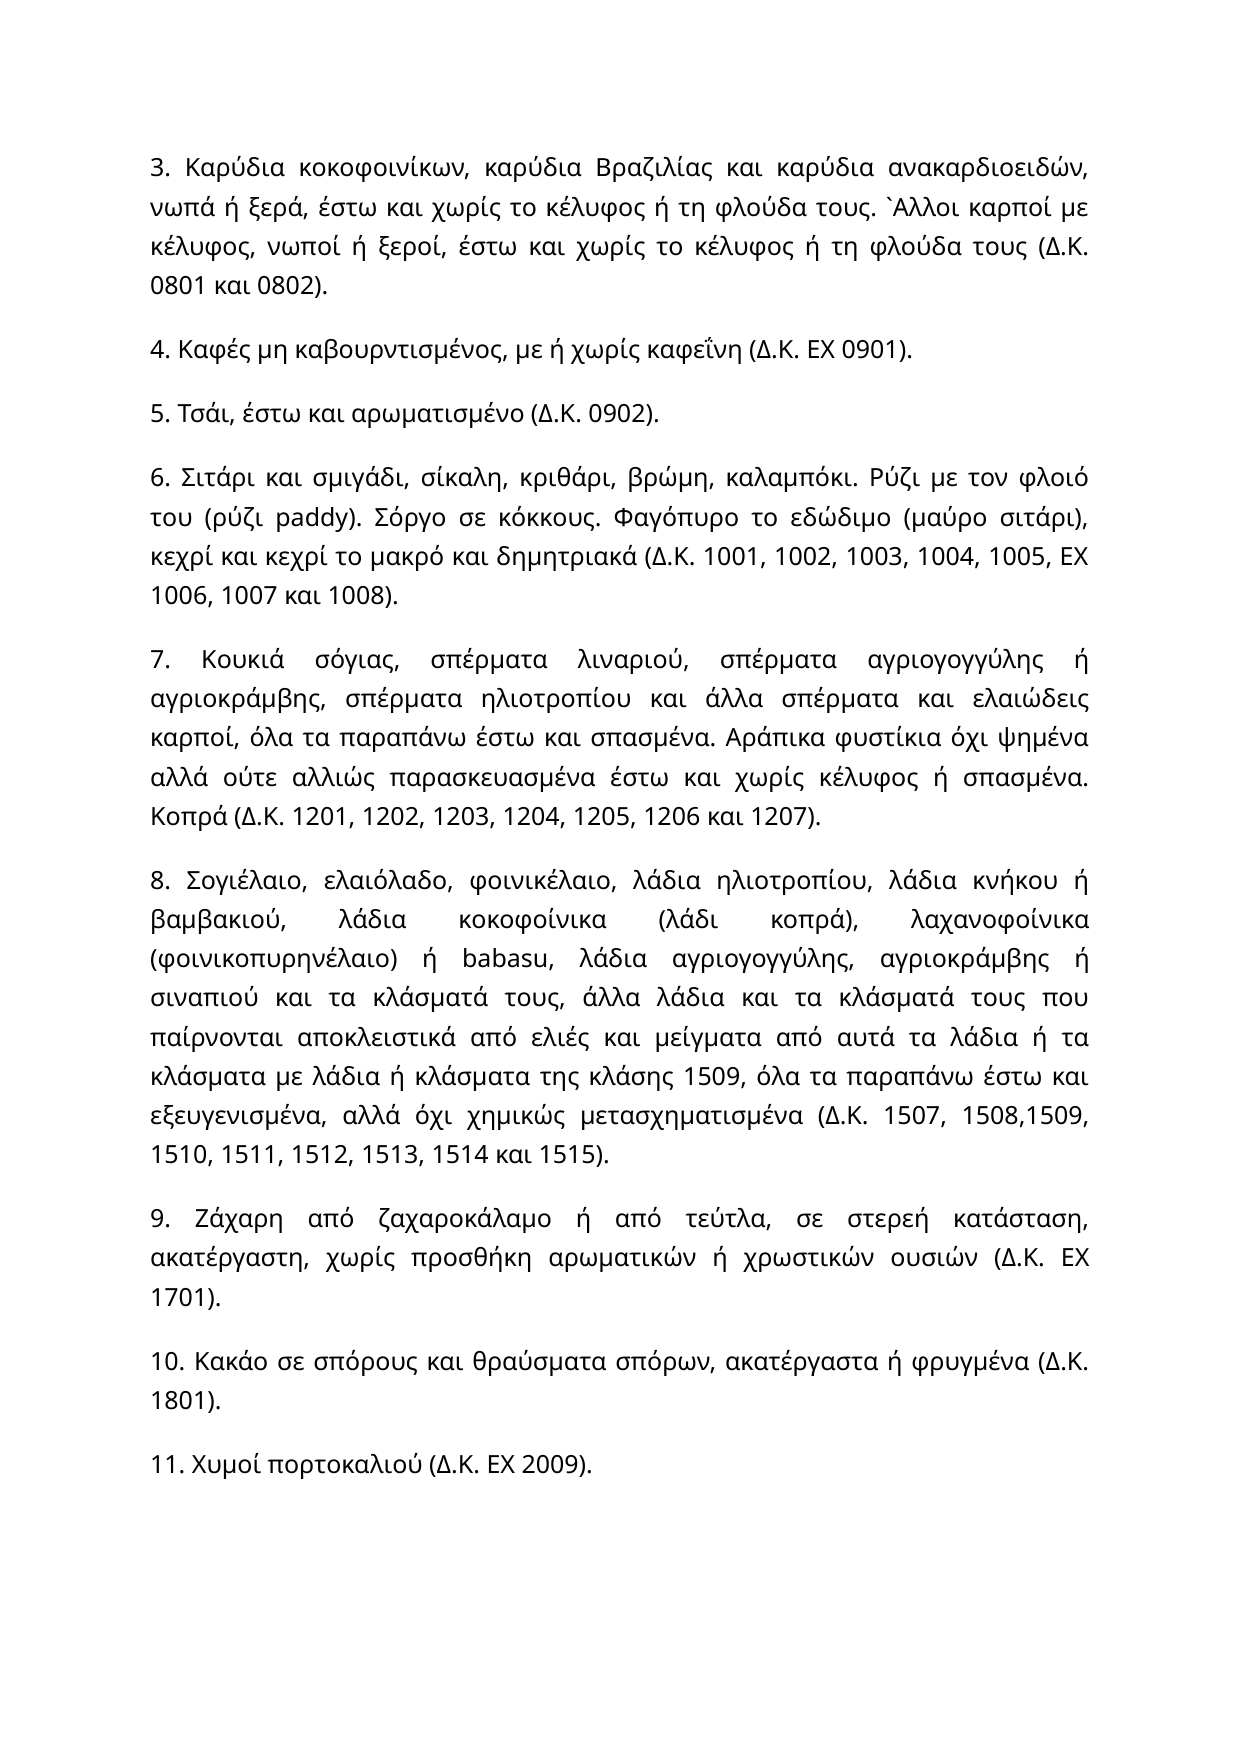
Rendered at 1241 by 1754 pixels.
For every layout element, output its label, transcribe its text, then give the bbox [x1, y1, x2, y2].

text 11. Χυμοί πορτοκαλιού (Δ.Κ. ΕΧ 2009). [150, 1447, 1090, 1481]
text 8. Σογιέλαιο, ελαιόλαδο, φοινικέλαιο, λάδια ηλιοτροπίου, λάδια κνήκου ή βαμβακιού, λάδια κοκοφοίνικα (λάδι κοπρά), λαχανοφοίνικα (φοινικοπυρηνέλαιο) ή babasu, λάδια αγριογογγύλης, αγριοκράμβης ή σιναπιού και τα κλάσματά τους, άλλα λάδια και τα κλάσματά τους που παίρνονται αποκλειστικά από ελιές και μείγματα από αυτά τα λάδια ή τα κλάσματα με λάδια ή κλάσματα της κλάσης 1509, όλα τα παραπάνω έστω και εξευγενισμένα, αλλά όχι χημικώς μετασχηματισμένα (Δ.Κ. 1507, 1508,1509, 1510, 1511, 1512, 1513, 1514 και 1515). [150, 862, 1090, 1171]
text 9. Ζάχαρη από ζαχαροκάλαμο ή από τεύτλα, σε στερεή κατάσταση, ακατέργαστη, χωρίς προσθήκη αρωματικών ή χρωστικών ουσιών (Δ.Κ. ΕX 1701). [150, 1201, 1090, 1313]
text 5. Τσάι, έστω και αρωματισμένο (Δ.Κ. 0902). [150, 396, 1090, 430]
text 3. Καρύδια κοκοφοινίκων, καρύδια Βραζιλίας και καρύδια ανακαρδιοειδών, νωπά ή ξερά, έστω και χωρίς το κέλυφος ή τη φλούδα τους. `Αλλοι καρποί με κέλυφος, νωποί ή ξεροί, έστω και χωρίς το κέλυφος ή τη φλούδα τους (Δ.Κ. 0801 και 0802). [150, 150, 1090, 302]
text 4. Καφές μη καβουρντισμένος, με ή χωρίς καφεΐνη (Δ.Κ. ΕΧ 0901). [150, 332, 1090, 366]
text 6. Σιτάρι και σμιγάδι, σίκαλη, κριθάρι, βρώμη, καλαμπόκι. Ρύζι με τον φλοιό του (ρύζι paddy). Σόργο σε κόκκους. Φαγόπυρο το εδώδιμο (μαύρο σιτάρι), κεχρί και κεχρί το μακρό και δημητριακά (Δ.Κ. 1001, 1002, 1003, 1004, 1005, ΕΧ 1006, 1007 και 1008). [150, 460, 1090, 612]
text 7. Κουκιά σόγιας, σπέρματα λιναριού, σπέρματα αγριογογγύλης ή αγριοκράμβης, σπέρματα ηλιοτροπίου και άλλα σπέρματα και ελαιώδεις καρποί, όλα τα παραπάνω έστω και σπασμένα. Αράπικα φυστίκια όχι ψημένα αλλά ούτε αλλιώς παρασκευασμένα έστω και χωρίς κέλυφος ή σπασμένα. Κοπρά (Δ.Κ. 1201, 1202, 1203, 1204, 1205, 1206 και 1207). [150, 642, 1090, 832]
text 10. Κακάο σε σπόρους και θραύσματα σπόρων, ακατέργαστα ή φρυγμένα (Δ.Κ. 1801). [150, 1343, 1090, 1417]
